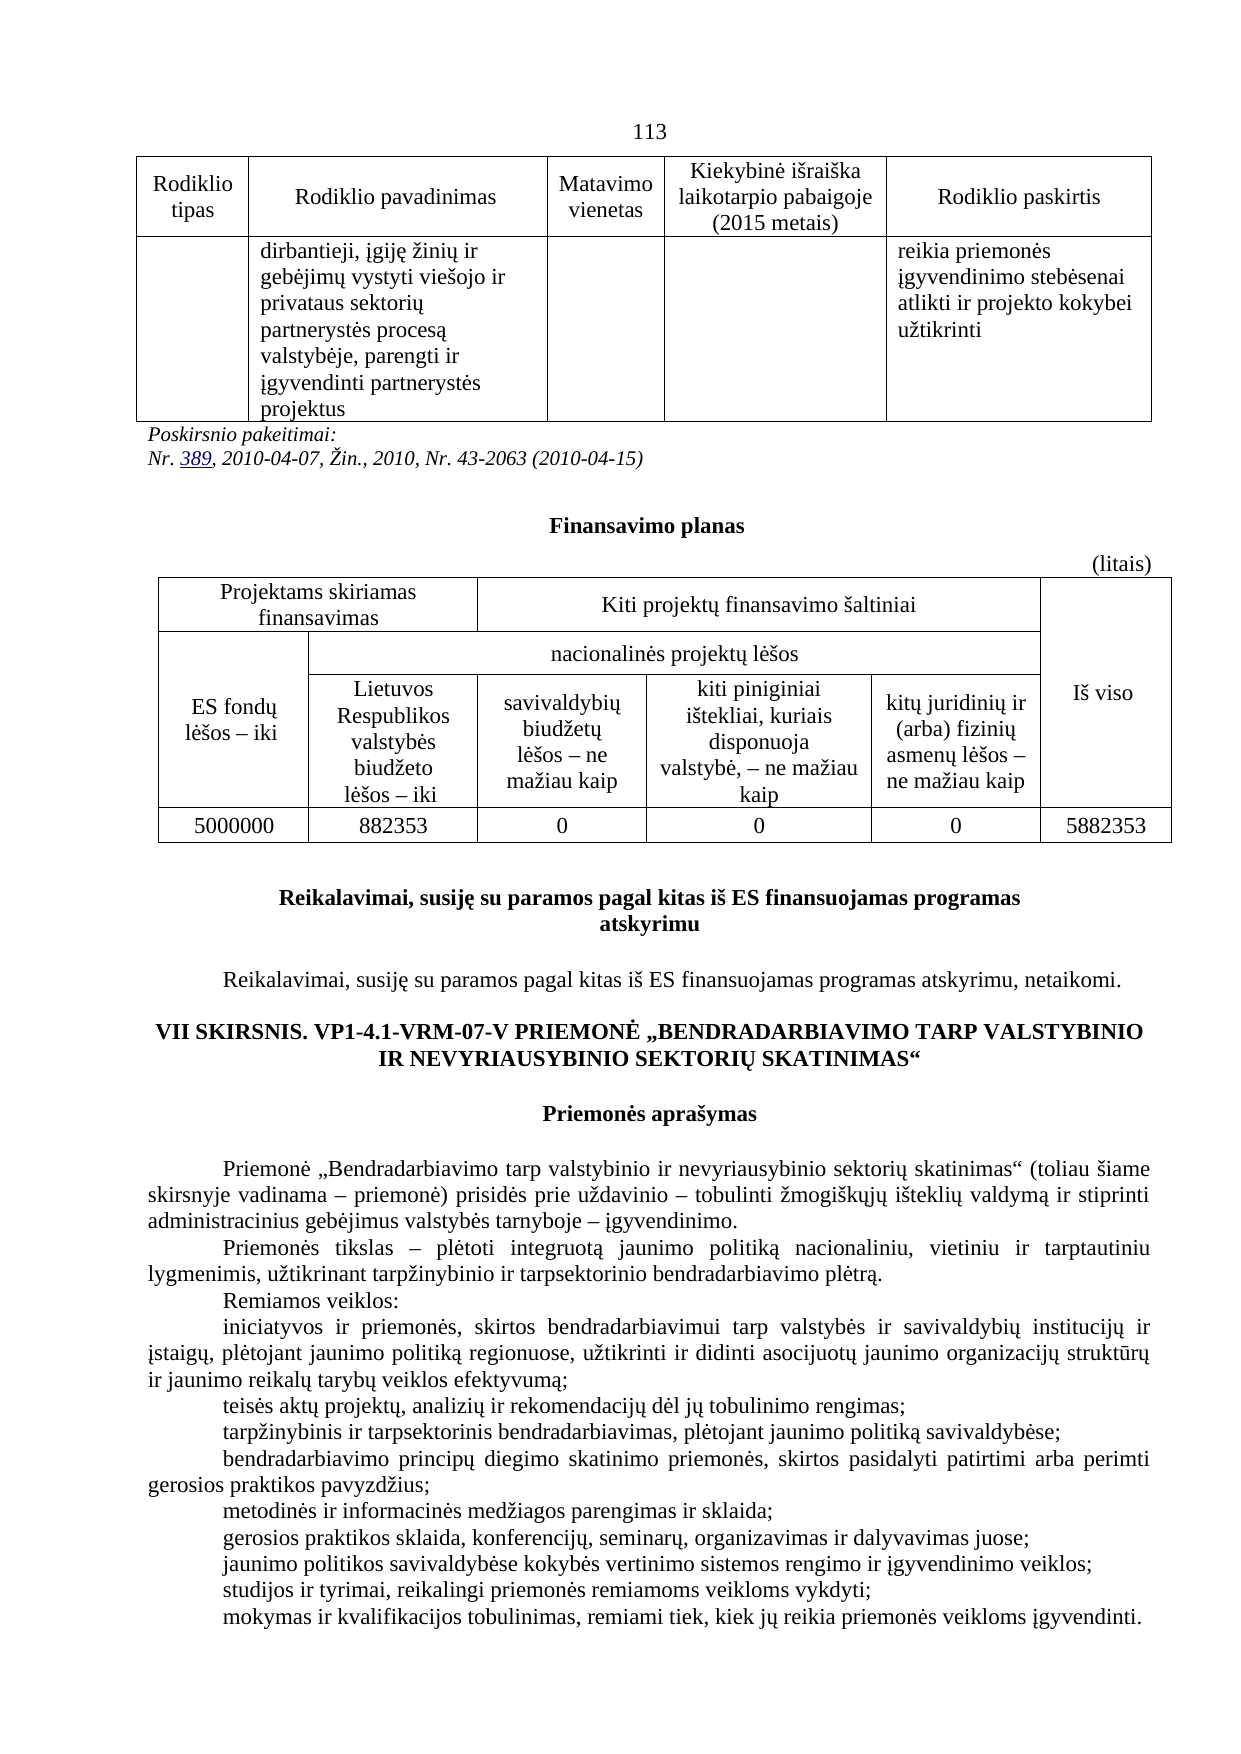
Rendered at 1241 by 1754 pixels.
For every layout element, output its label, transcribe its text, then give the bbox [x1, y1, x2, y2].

table_cell nacionalinės projektų lėšos [309, 632, 1040, 674]
text studijos ir tyrimai, reikalingi priemonės remiamoms veikloms vykdyti; [148, 1577, 1152, 1603]
table_cell savivaldybių biudžetų lėšos – ne mažiau kaip [478, 675, 646, 807]
text Finansavimo planas [148, 512, 1152, 538]
text Reikalavimai, susiję su paramos pagal kitas iš ES finansuojamas programas atskyrimu, netaikomi. [148, 966, 1152, 992]
table_cell kitų juridinių ir (arba) fizinių asmenų lėšos – ne mažiau kaip [872, 675, 1040, 807]
text Priemonė „Bendradarbiavimo tarp valstybinio ir nevyriausybinio sektorių skatinimas“ (toliau šiame skirsnyje vadinama – priemonė) prisidės prie uždavinio – tobulinti žmogiškųjų išteklių valdymą ir stiprinti administracinius gebėjimus valstybės tarnyboje – įgyvendinimo. [148, 1155, 1152, 1234]
text mokymas ir kvalifikacijos tobulinimas, remiami tiek, kiek jų reikia priemonės veikloms įgyvendinti. [148, 1603, 1152, 1629]
table_header Projektams skiriamas finansavimas [159, 578, 477, 631]
text Reikalavimai, susiję su paramos pagal kitas iš ES finansuojamas programas atskyrimu [148, 884, 1152, 937]
table_cell 5882353 [1041, 808, 1171, 842]
table_header Matavimo vienetas [548, 157, 664, 236]
table_header Iš viso [1041, 578, 1171, 807]
table_header Kiekybinė išraiška laikotarpio pabaigoje (2015 metais) [665, 157, 886, 236]
table_header Kiti projektų finansavimo šaltiniai [478, 578, 1040, 631]
table_cell kiti piniginiai ištekliai, kuriais disponuoja valstybė, – ne mažiau kaip [647, 675, 871, 807]
text metodinės ir informacinės medžiagos parengimas ir sklaida; [148, 1497, 1152, 1524]
table_cell [665, 237, 886, 421]
text tarpžinybinis ir tarpsektorinis bendradarbiavimas, plėtojant jaunimo politiką savivaldybėse; [148, 1418, 1152, 1445]
table_cell [137, 237, 248, 421]
text Nr. 389, 2010-04-07, Žin., 2010, Nr. 43-2063 (2010-04-15) [148, 446, 1152, 470]
table_cell ES fondų lėšos – iki [159, 632, 308, 807]
text iniciatyvos ir priemonės, skirtos bendradarbiavimui tarp valstybės ir savivaldybių institucijų ir įstaigų, plėtojant jaunimo politiką regionuose, užtikrinti ir didinti asocijuotų jaunimo organizacijų struktūrų ir jaunimo reikalų tarybų veiklos efektyvumą; [148, 1313, 1152, 1392]
text teisės aktų projektų, analizių ir rekomendacijų dėl jų tobulinimo rengimas; [148, 1392, 1152, 1418]
text Priemonės tikslas – plėtoti integruotą jaunimo politiką nacionaliniu, vietiniu ir tarptautiniu lygmenimis, užtikrinant tarpžinybinio ir tarpsektorinio bendradarbiavimo plėtrą. [148, 1234, 1152, 1287]
text bendradarbiavimo principų diegimo skatinimo priemonės, skirtos pasidalyti patirtimi arba perimti gerosios praktikos pavyzdžius; [148, 1445, 1152, 1497]
table_cell Lietuvos Respublikos valstybės biudžeto lėšos – iki [309, 675, 477, 807]
table_cell 5000000 [159, 808, 308, 842]
text (litais) [148, 551, 1152, 577]
table_header Rodiklio paskirtis [887, 157, 1151, 236]
text Remiamos veiklos: [148, 1287, 1152, 1313]
table_cell 0 [478, 808, 646, 842]
table_cell 0 [872, 808, 1040, 842]
table_header Rodiklio tipas [137, 157, 248, 236]
text jaunimo politikos savivaldybėse kokybės vertinimo sistemos rengimo ir įgyvendinimo veiklos; [148, 1550, 1152, 1577]
table_cell 0 [647, 808, 871, 842]
text Priemonės aprašymas [148, 1100, 1152, 1126]
table_cell reikia priemonės įgyvendinimo stebėsenai atlikti ir projekto kokybei užtikrinti [887, 237, 1151, 421]
subtitle VII SKIRSNIS. VP1-4.1-VRM-07-V PRIEMONĖ „BENDRADARBIAVIMO TARP VALSTYBINIO IR NEVYRIAUSYBINIO SEKTORIŲ SKATINIMAS“ [148, 1018, 1152, 1071]
text Poskirsnio pakeitimai: [148, 422, 1152, 446]
table_cell dirbantieji, įgiję žinių ir gebėjimų vystyti viešojo ir privataus sektorių partnerystės procesą valstybėje, parengti ir įgyvendinti partnerystės projektus [249, 237, 547, 421]
table_header Rodiklio pavadinimas [249, 157, 547, 236]
text gerosios praktikos sklaida, konferencijų, seminarų, organizavimas ir dalyvavimas juose; [148, 1524, 1152, 1550]
table_cell [548, 237, 664, 421]
table_cell 882353 [309, 808, 477, 842]
